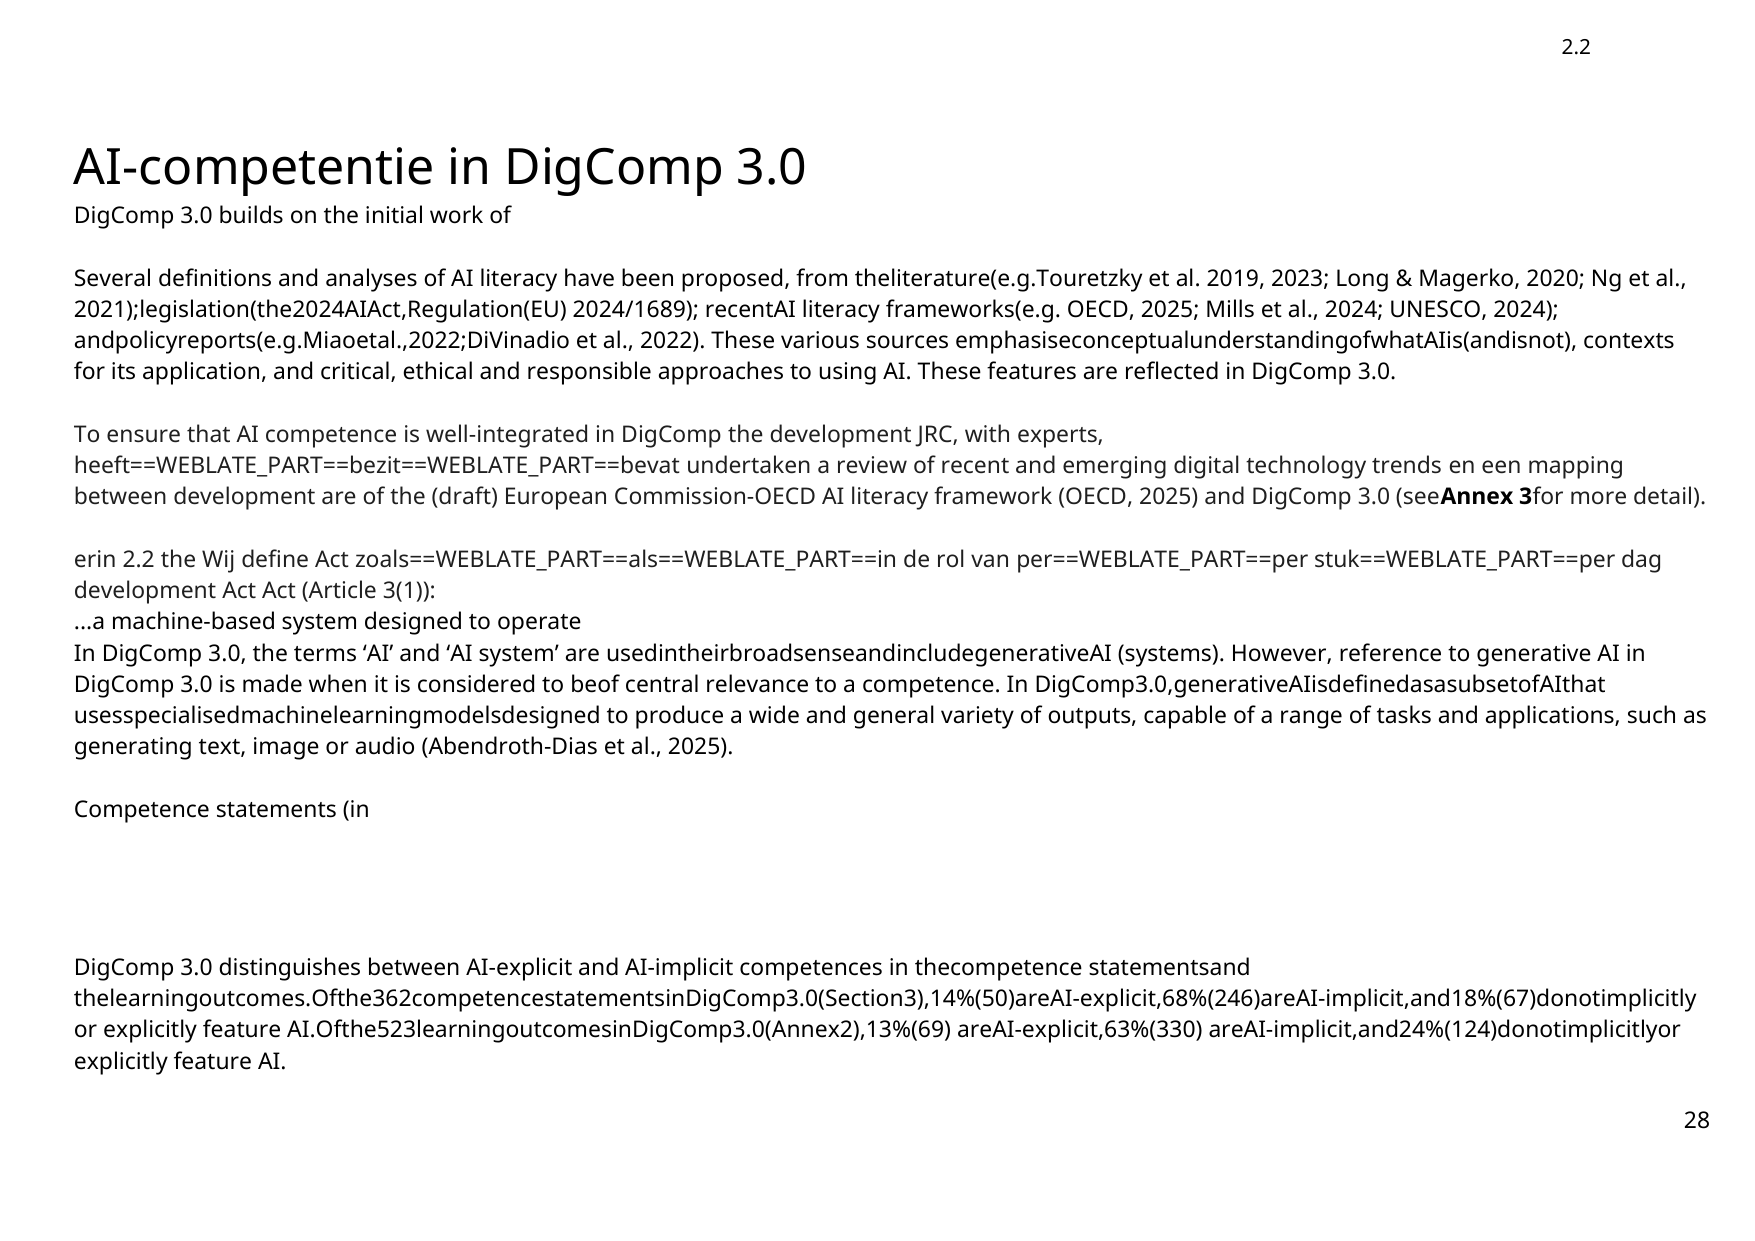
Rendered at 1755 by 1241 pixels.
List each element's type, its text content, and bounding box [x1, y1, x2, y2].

text Competence statements (in [74, 793, 1710, 824]
subtitle AI-competentie in DigComp 3.0 [74, 131, 1710, 199]
text DigComp 3.0 distinguishes between AI-explicit and AI-implicit competences in thecompetence statementsand thelearningoutcomes.Ofthe362competencestatementsinDigComp3.0(Section3),14%(50)areAI-explicit,68%(246)areAI-implicit,and18%(67)donotimplicitly or explicitly feature AI.Ofthe523learningoutcomesinDigComp3.0(Annex2),13%(69) areAI-explicit,63%(330) areAI-implicit,and24%(124)donotimplicitlyor explicitly feature AI. [74, 951, 1710, 1076]
text To ensure that AI competence is well-integrated in DigComp the development JRC, with experts, heeft==WEBLATE_PART==bezit==WEBLATE_PART==bevat undertaken a review of recent and emerging digital technology trends en een mapping between development are of the (draft) European Commission-OECD AI literacy framework (OECD, 2025) and DigComp 3.0 (seeAnnex 3for more detail). [74, 418, 1710, 511]
text In DigComp 3.0, the terms ‘AI’ and ‘AI system’ are usedintheirbroadsenseandincludegenerativeAI (systems). However, reference to generative AI in DigComp 3.0 is made when it is considered to beof central relevance to a competence. In DigComp3.0,generativeAIisdefinedasasubsetofAIthat usesspecialisedmachinelearningmodelsdesigned to produce a wide and general variety of outputs, capable of a range of tasks and applications, such as generating text, image or audio (Abendroth-Dias et al., 2025). [74, 636, 1710, 761]
text Several definitions and analyses of AI literacy have been proposed, from theliterature(e.g.Touretzky et al. 2019, 2023; Long & Magerko, 2020; Ng et al., 2021);legislation(the2024AIAct,Regulation(EU) 2024/1689); recentAI literacy frameworks(e.g. OECD, 2025; Mills et al., 2024; UNESCO, 2024); andpolicyreports(e.g.Miaoetal.,2022;DiVinadio et al., 2022). These various sources emphasiseconceptualunderstandingofwhatAIis(andisnot), contexts for its application, and critical, ethical and responsible approaches to using AI. These features are reflected in DigComp 3.0. [74, 261, 1710, 386]
text ...a machine-based system designed to operate [74, 605, 1710, 636]
text erin 2.2 the Wij define Act zoals==WEBLATE_PART==als==WEBLATE_PART==in de rol van per==WEBLATE_PART==per stuk==WEBLATE_PART==per dag development Act Act (Article 3(1)): [74, 543, 1710, 605]
text DigComp 3.0 builds on the initial work of [74, 199, 1710, 230]
